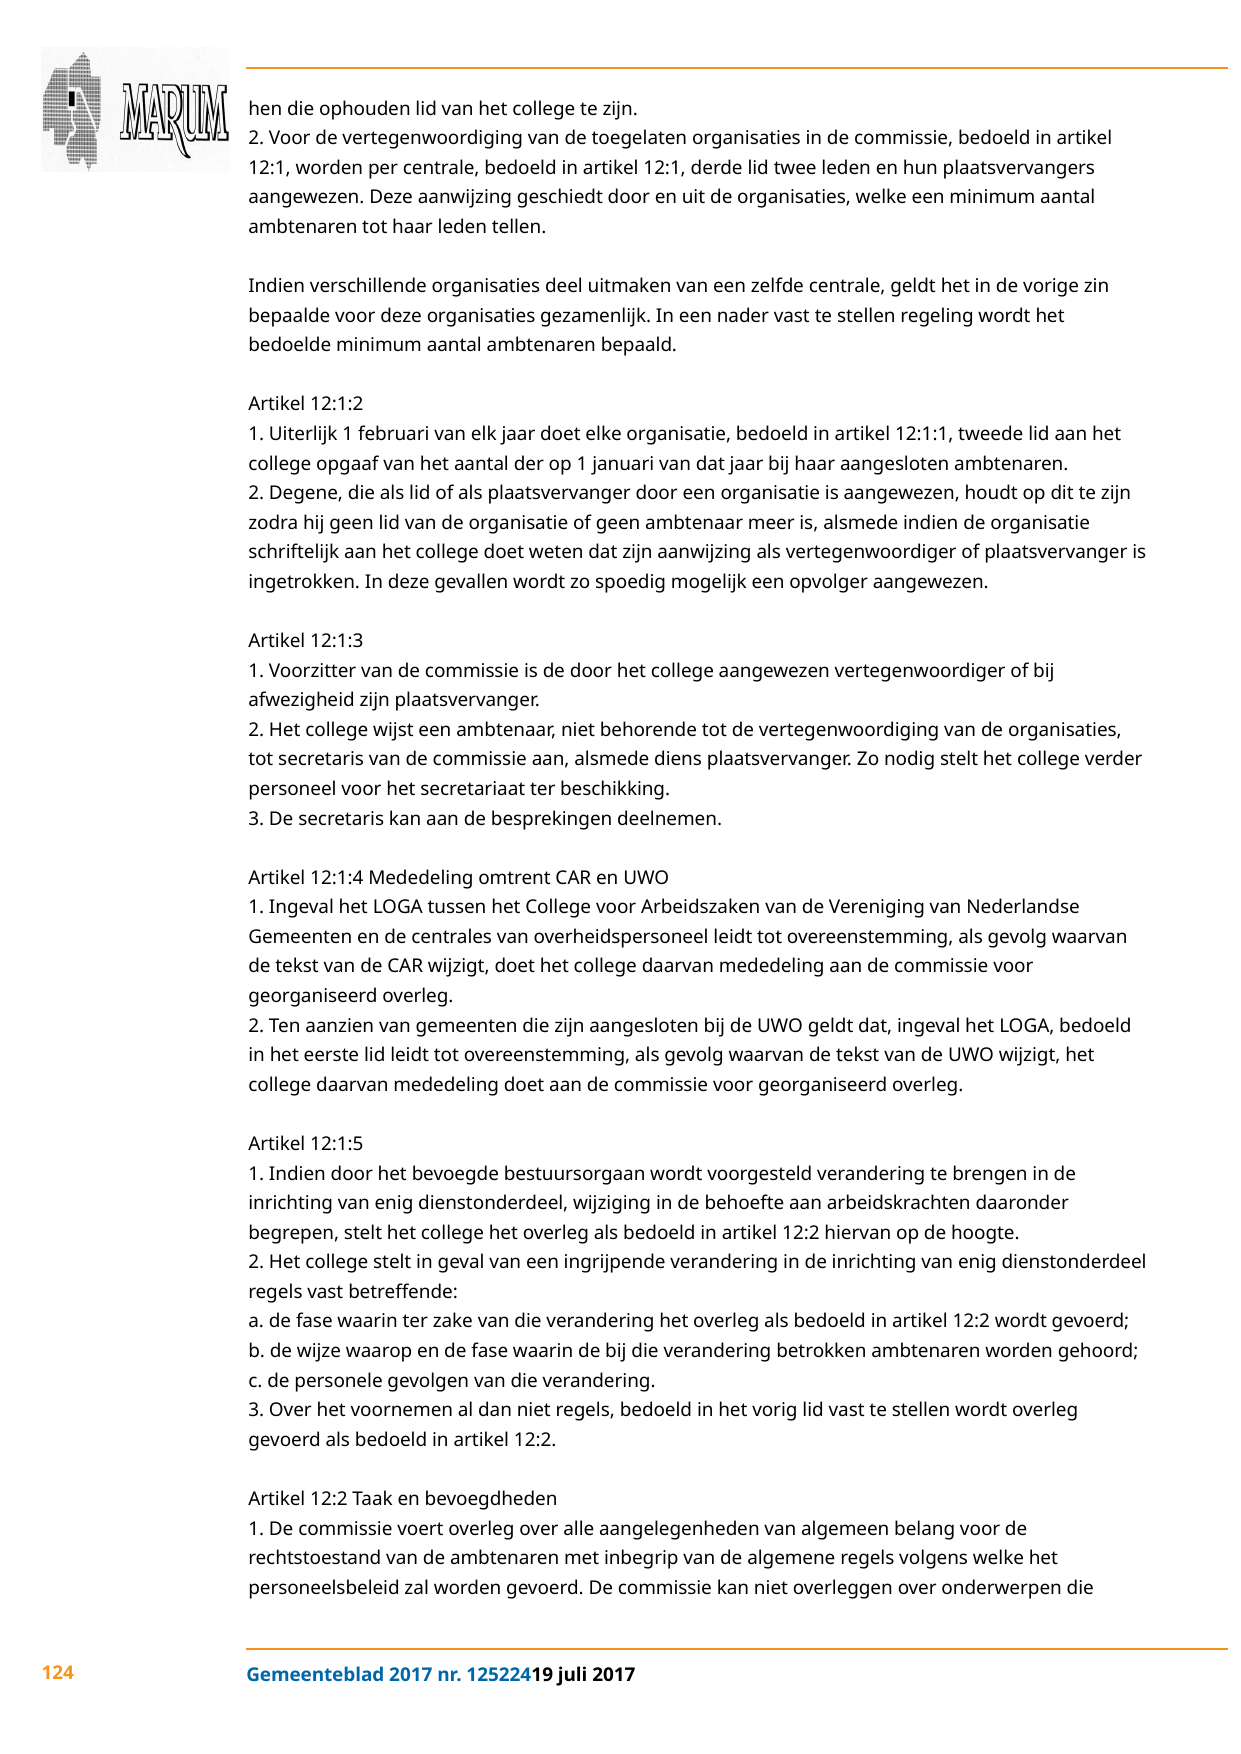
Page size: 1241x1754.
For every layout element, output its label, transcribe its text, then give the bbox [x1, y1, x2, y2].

text a. de fase waarin ter zake van die verandering het overleg als bedoeld in artikel 12:2 wordt gevoerd; [248, 1308, 1152, 1333]
text 3. De secretaris kan aan de besprekingen deelnemen. [248, 805, 1152, 831]
text 2. Ten aanzien van gemeenten die zijn aangesloten bij de UWO geldt dat, ingeval het LOGA, bedoeld in het eerste lid leidt tot overeenstemming, als gevolg waarvan de tekst van de UWO wijzigt, het college daarvan mededeling doet aan de commissie voor georganiseerd overleg. [248, 1012, 1152, 1097]
text 1. Ingeval het LOGA tussen het College voor Arbeidszaken van de Vereniging van Nederlandse Gemeenten en de centrales van overheidspersoneel leidt tot overeenstemming, als gevolg waarvan de tekst van de CAR wijzigt, doet het college daarvan mededeling aan de commissie voor georganiseerd overleg. [248, 893, 1152, 1008]
text Indien verschillende organisaties deel uitmaken van een zelfde centrale, geldt het in de vorige zin bepaalde voor deze organisaties gezamenlijk. In een nader vast te stellen regeling wordt het bedoelde minimum aantal ambtenaren bepaald. [248, 272, 1152, 357]
text 1. Indien door het bevoegde bestuursorgaan wordt voorgesteld verandering te brengen in de inrichting van enig dienstonderdeel, wijziging in de behoefte aan arbeidskrachten daaronder begrepen, stelt het college het overleg als bedoeld in artikel 12:2 hiervan op de hoogte. [248, 1160, 1152, 1245]
text b. de wijze waarop en de fase waarin de bij die verandering betrokken ambtenaren worden gehoord; [248, 1337, 1152, 1363]
text Artikel 12:1:5 [248, 1130, 1152, 1156]
text 2. Het college stelt in geval van een ingrijpende verandering in de inrichting van enig dienstonderdeel regels vast betreffende: [248, 1248, 1152, 1304]
text 2. Degene, die als lid of als plaatsvervanger door een organisatie is aangewezen, houdt op dit te zijn zodra hij geen lid van de organisatie of geen ambtenaar meer is, alsmede indien de organisatie schriftelijk aan het college doet weten dat zijn aanwijzing als vertegenwoordiger of plaatsvervanger is ingetrokken. In deze gevallen wordt zo spoedig mogelijk een opvolger aangewezen. [248, 479, 1152, 594]
picture [41, 47, 231, 172]
text Artikel 12:1:4 Mededeling omtrent CAR en UWO [248, 864, 1152, 890]
text 2. Het college wijst een ambtenaar, niet behorende tot de vertegenwoordiging van de organisaties, tot secretaris van de commissie aan, alsmede diens plaatsvervanger. Zo nodig stelt het college verder personeel voor het secretariaat ter beschikking. [248, 716, 1152, 801]
text 1. Uiterlijk 1 februari van elk jaar doet elke organisatie, bedoeld in artikel 12:1:1, tweede lid aan het college opgaaf van het aantal der op 1 januari van dat jaar bij haar aangesloten ambtenaren. [248, 420, 1152, 476]
text Artikel 12:2 Taak en bevoegdheden [248, 1485, 1152, 1511]
text 2. Voor de vertegenwoordiging van de toegelaten organisaties in de commissie, bedoeld in artikel 12:1, worden per centrale, bedoeld in artikel 12:1, derde lid twee leden en hun plaatsvervangers aangewezen. Deze aanwijzing geschiedt door en uit de organisaties, welke een minimum aantal ambtenaren tot haar leden tellen. [248, 124, 1152, 239]
text Artikel 12:1:3 [248, 627, 1152, 653]
text Artikel 12:1:2 [248, 391, 1152, 416]
text c. de personele gevolgen van die verandering. [248, 1367, 1152, 1393]
text 1. De commissie voert overleg over alle aangelegenheden van algemeen belang voor de rechtstoestand van de ambtenaren met inbegrip van de algemene regels volgens welke het personeelsbeleid zal worden gevoerd. De commissie kan niet overleggen over onderwerpen die [248, 1515, 1152, 1600]
text 1. Voorzitter van de commissie is de door het college aangewezen vertegenwoordiger of bij afwezigheid zijn plaatsvervanger. [248, 657, 1152, 712]
text 3. Over het voornemen al dan niet regels, bedoeld in het vorig lid vast te stellen wordt overleg gevoerd als bedoeld in artikel 12:2. [248, 1396, 1152, 1452]
text hen die ophouden lid van het college te zijn. [248, 95, 1152, 121]
